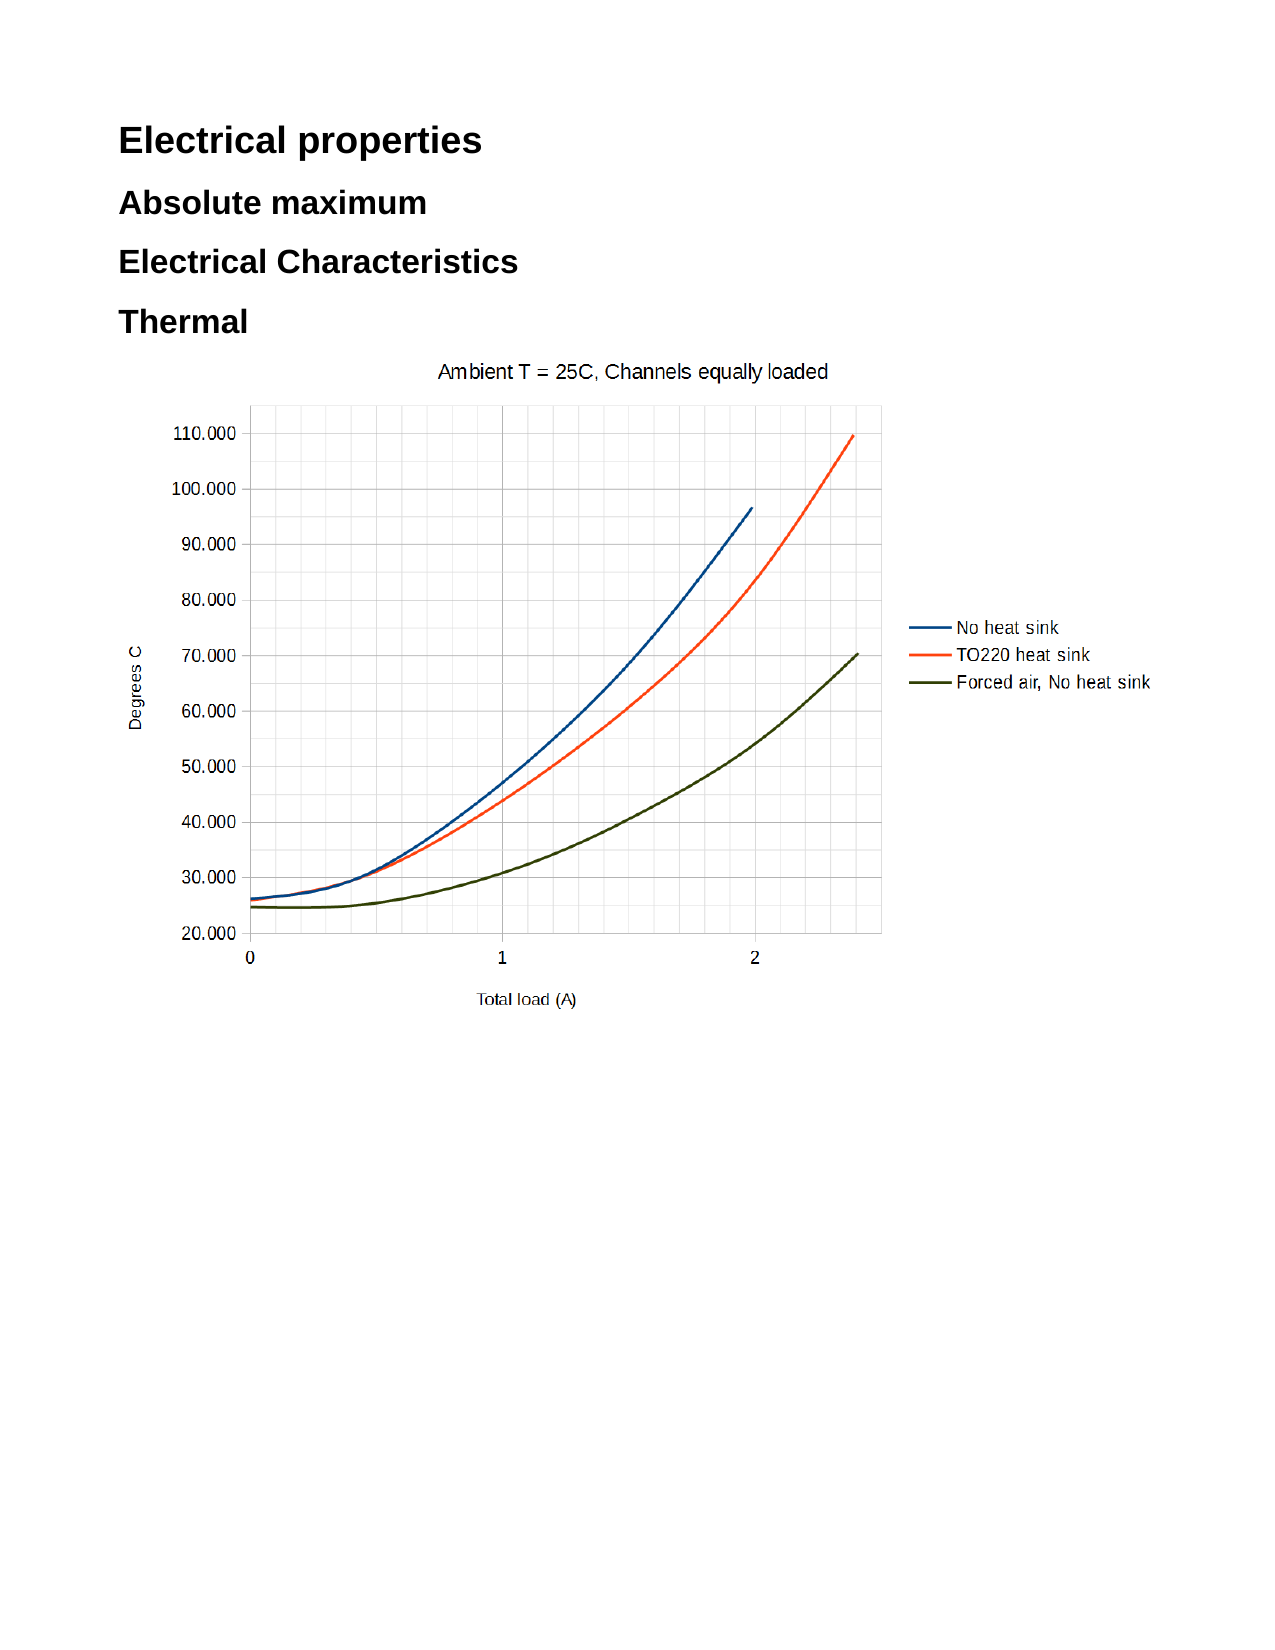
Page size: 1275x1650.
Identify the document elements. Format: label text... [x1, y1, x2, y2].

subtitle Electrical properties [118, 118, 1157, 162]
subtitle Absolute maximum [118, 183, 1157, 221]
picture [118, 352, 1157, 1022]
subtitle Thermal [118, 302, 1157, 340]
subtitle Electrical Characteristics [118, 242, 1157, 281]
